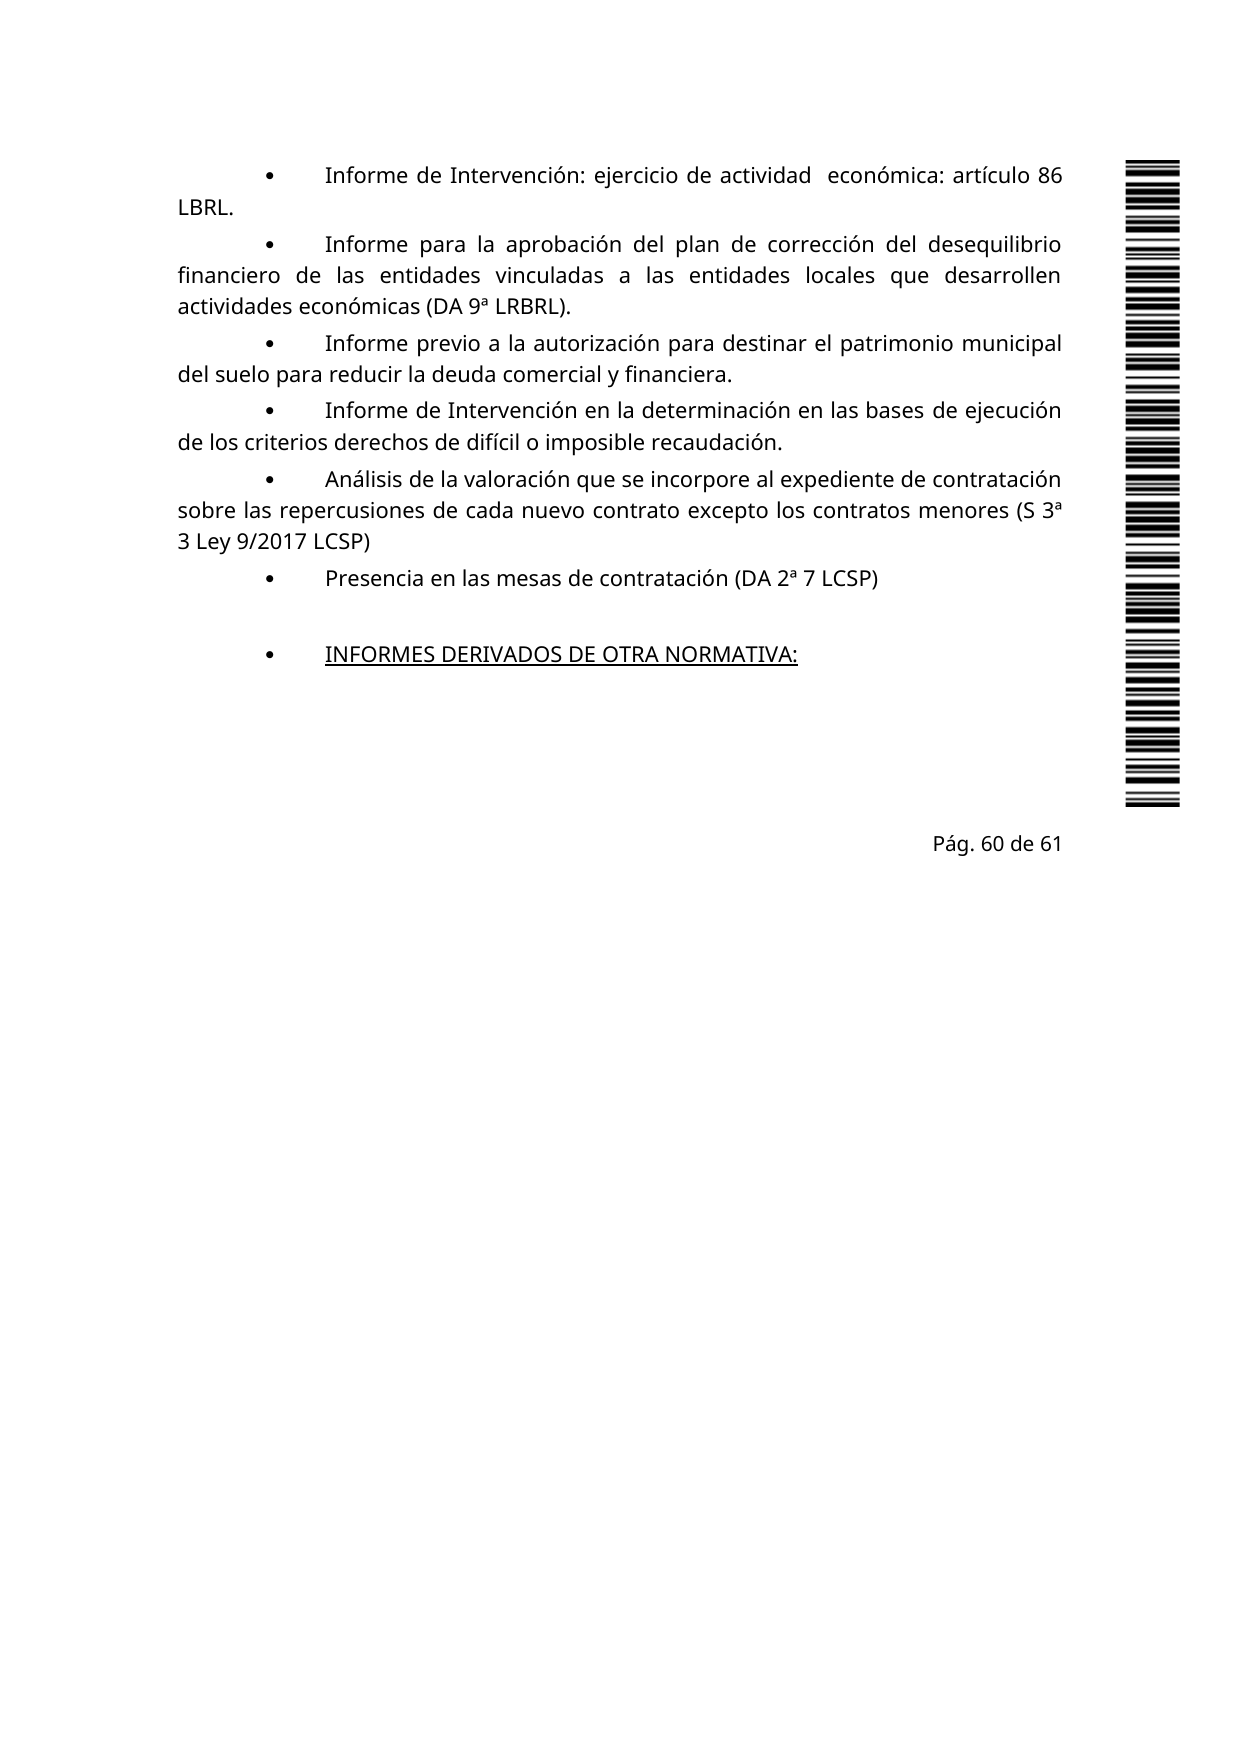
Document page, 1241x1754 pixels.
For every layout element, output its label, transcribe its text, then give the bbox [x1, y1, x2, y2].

list Informe para la aprobación del plan de corrección del desequilibrio financiero de las entidades vinculadas a las entidades locales que desarrollen actividades económicas (DA 9ª LRBRL). [177, 229, 1063, 321]
list Presencia en las mesas de contratación (DA 2ª 7 LCSP) [266, 563, 1125, 593]
picture [1125, 160, 1180, 807]
list Informe de Intervención en la determinación en las bases de ejecución de los criterios derechos de difícil o imposible recaudación. [177, 396, 1062, 457]
list Informe previo a la autorización para destinar el patrimonio municipal del suelo para reducir la deuda comercial y financiera. [177, 328, 1062, 388]
list Informe de Intervención: ejercicio de actividad económica: artículo 86 LBRL. [177, 160, 1063, 221]
text Pág. 60 de 61 [160, 829, 1063, 858]
list Análisis de la valoración que se incorpore al expediente de contratación sobre las repercusiones de cada nuevo contrato excepto los contratos menores (S 3ª 3 Ley 9/2017 LCSP) [177, 464, 1062, 556]
list INFORMES DERIVADOS DE OTRA NORMATIVA: [266, 639, 1125, 669]
